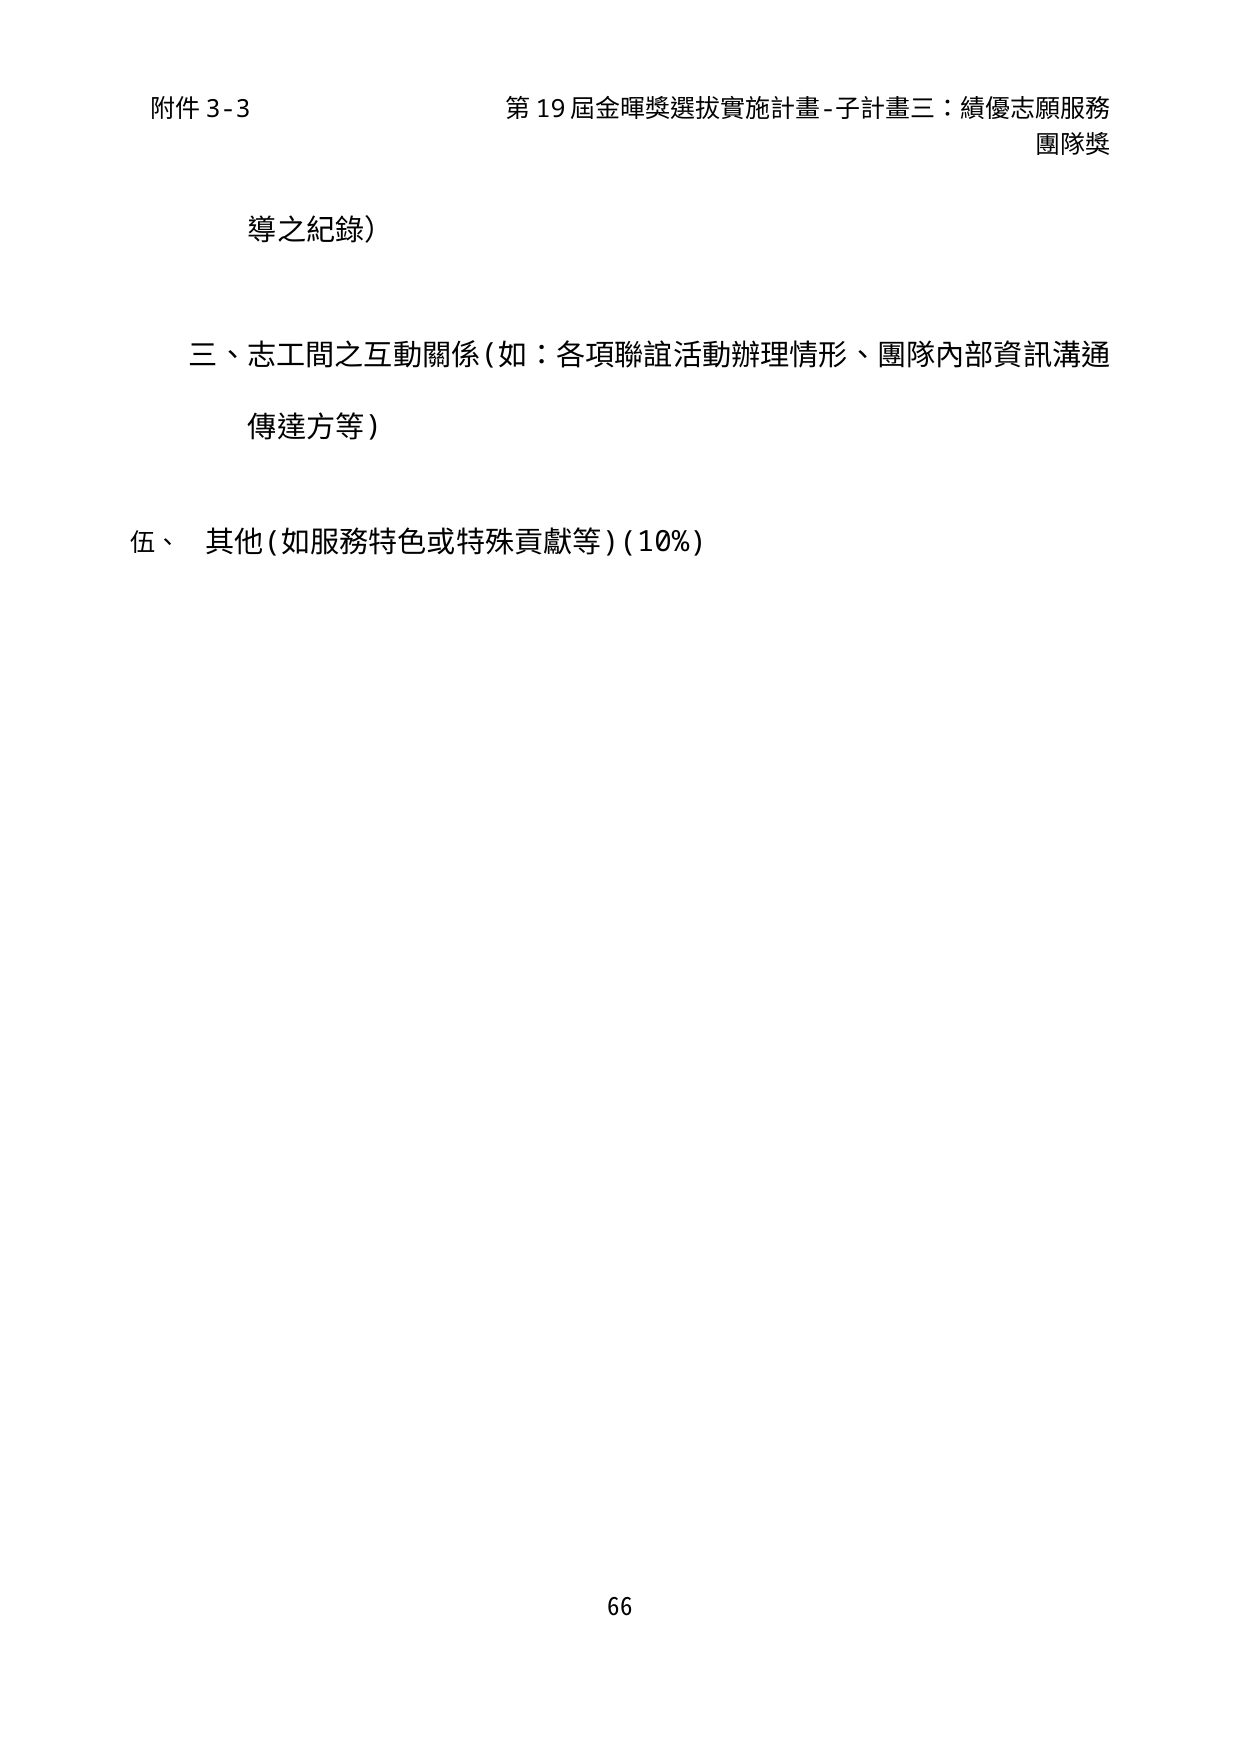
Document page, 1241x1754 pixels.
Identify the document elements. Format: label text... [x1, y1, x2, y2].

text 三、志工間之互動關係(如：各項聯誼活動辦理情形、團隊內部資訊溝通傳達方等) [189, 311, 1110, 445]
text 導之紀錄） [189, 186, 1110, 248]
list 其他(如服務特色或特殊貢獻等)(10%) [130, 498, 1110, 561]
